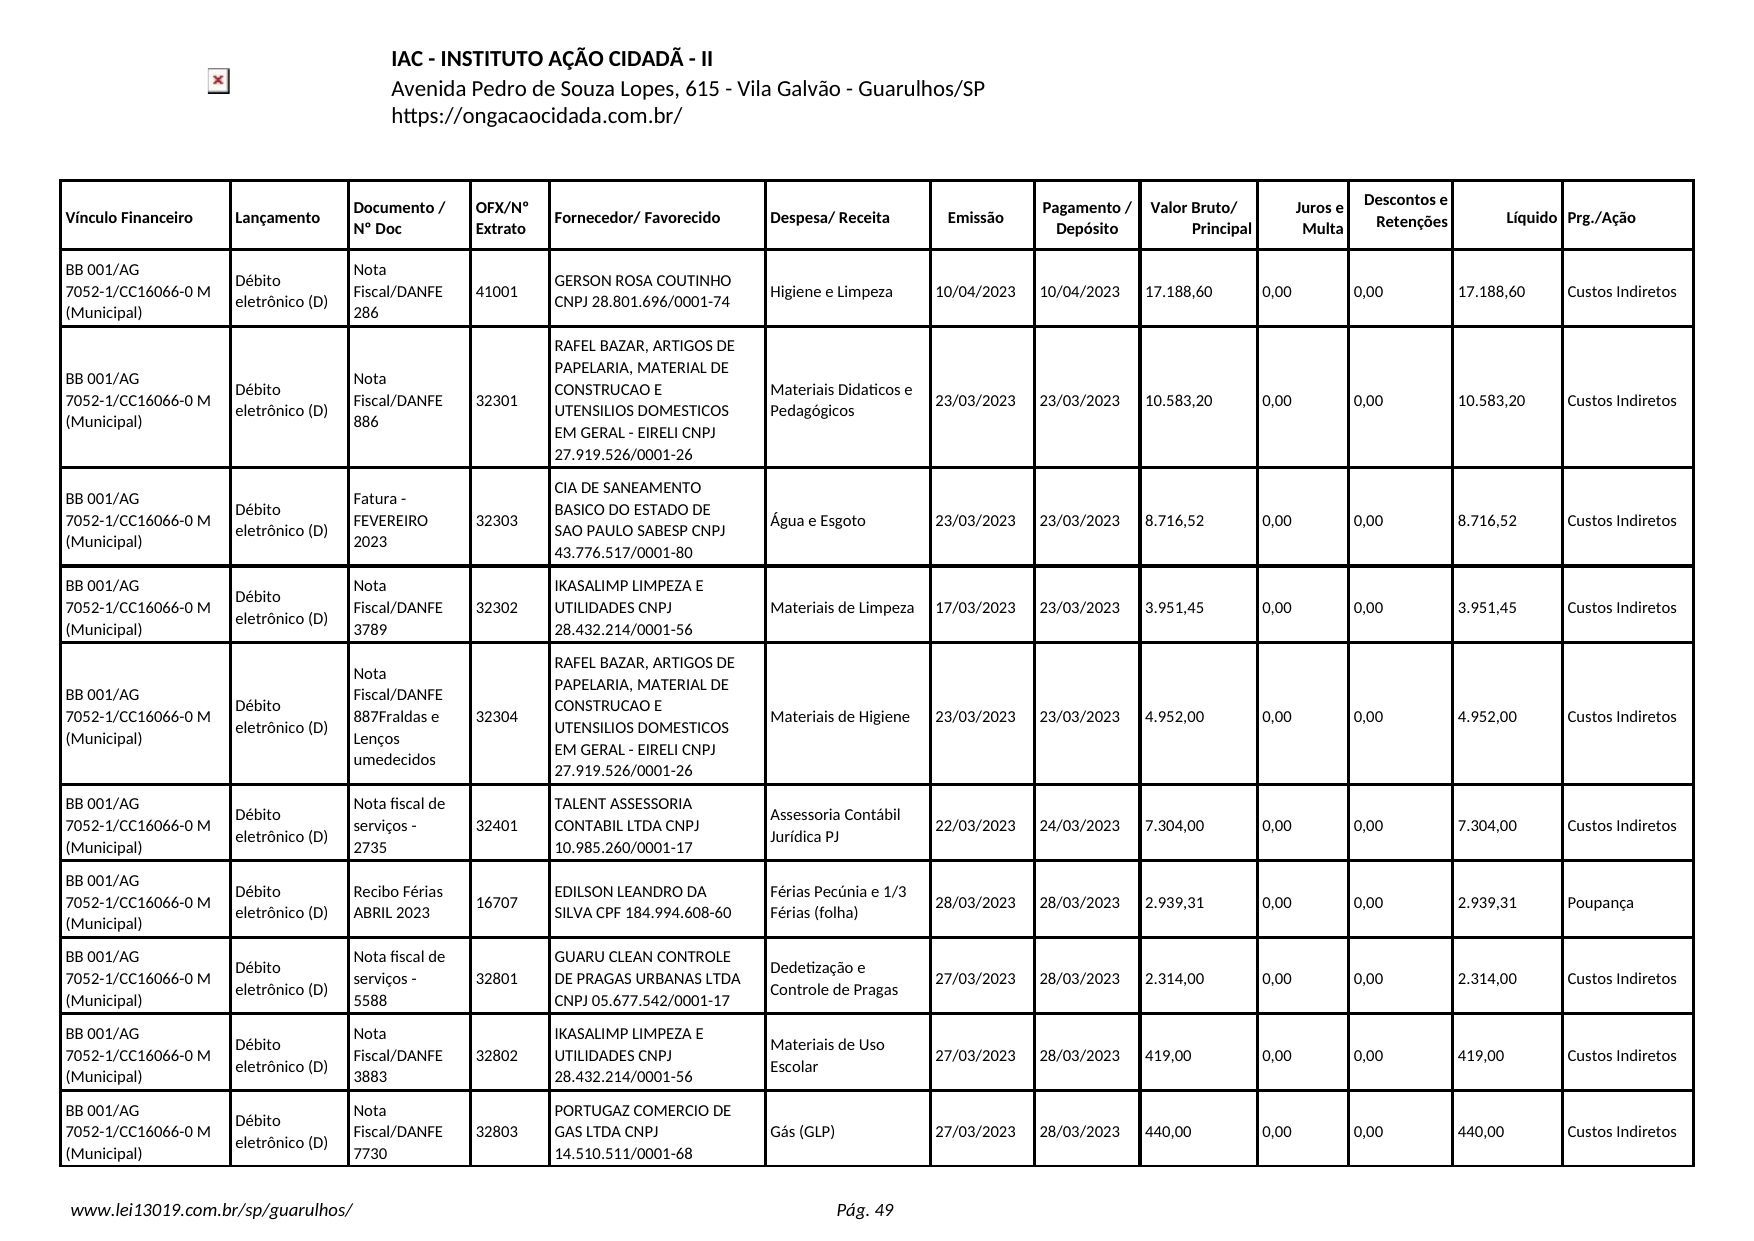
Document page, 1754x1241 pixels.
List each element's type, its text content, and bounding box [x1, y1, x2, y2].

table_cell BB 001/AG 7052-1/CC16066-0 M (Municipal) [62, 1015, 229, 1089]
table_cell 0,00 [1350, 1015, 1451, 1089]
table_cell 32304 [472, 644, 548, 782]
table_cell Nota Fiscal/DANFE 886 [350, 328, 469, 466]
table_cell BB 001/AG 7052-1/CC16066-0 M (Municipal) [62, 568, 229, 641]
table_cell 0,00 [1350, 862, 1451, 936]
table_cell 28/03/2023 [932, 862, 1033, 936]
table_cell Emissão [932, 182, 1033, 248]
table_cell Materiais Didaticos e Pedagógicos [767, 328, 929, 466]
table_cell 23/03/2023 [932, 644, 1033, 782]
table_cell 0,00 [1350, 939, 1451, 1012]
table_cell 10/04/2023 [1036, 251, 1138, 324]
table_cell 10.583,20 [1454, 328, 1561, 466]
table_cell 23/03/2023 [1036, 469, 1138, 564]
table_cell Fornecedor/ Favorecido [551, 182, 764, 248]
table_cell Documento / Nº Doc [350, 182, 469, 248]
table_cell 0,00 [1350, 251, 1451, 324]
table_cell IKASALIMP LIMPEZA E UTILIDADES CNPJ 28.432.214/0001-56 [551, 568, 764, 641]
table_cell Débito eletrônico (D) [232, 469, 347, 564]
table_cell 24/03/2023 [1036, 786, 1138, 859]
table_cell 419,00 [1142, 1015, 1256, 1089]
table_cell 32803 [472, 1092, 548, 1165]
table_cell 0,00 [1259, 328, 1347, 466]
table_cell Materiais de Uso Escolar [767, 1015, 929, 1089]
table_cell 0,00 [1259, 251, 1347, 324]
table_cell 23/03/2023 [1036, 328, 1138, 466]
table_cell 0,00 [1350, 1092, 1451, 1165]
table_cell Débito eletrônico (D) [232, 251, 347, 324]
table_cell 23/03/2023 [1036, 568, 1138, 641]
table_cell 10/04/2023 [932, 251, 1033, 324]
table_cell Nota Fiscal/DANFE 887Fraldas e Lenços umedecidos [350, 644, 469, 782]
table_cell 0,00 [1259, 1092, 1347, 1165]
table_cell GERSON ROSA COUTINHO CNPJ 28.801.696/0001-74 [551, 251, 764, 324]
table_cell Custos Indiretos [1564, 939, 1692, 1012]
table_cell Nota Fiscal/DANFE 7730 [350, 1092, 469, 1165]
table_cell 32302 [472, 568, 548, 641]
table_cell Vínculo Financeiro [62, 182, 229, 248]
table_cell 10.583,20 [1142, 328, 1256, 466]
table_cell 28/03/2023 [1036, 939, 1138, 1012]
table_cell IKASALIMP LIMPEZA E UTILIDADES CNPJ 28.432.214/0001-56 [551, 1015, 764, 1089]
table_cell 27/03/2023 [932, 1092, 1033, 1165]
table_cell 0,00 [1259, 644, 1347, 782]
table_cell 41001 [472, 251, 548, 324]
table_cell Débito eletrônico (D) [232, 328, 347, 466]
table_cell Débito eletrônico (D) [232, 568, 347, 641]
table_cell 4.952,00 [1142, 644, 1256, 782]
picture [207, 68, 230, 94]
table_cell Nota fiscal de serviços - 2735 [350, 786, 469, 859]
table_cell 2.939,31 [1454, 862, 1561, 936]
table_cell 419,00 [1454, 1015, 1561, 1089]
table_cell 32802 [472, 1015, 548, 1089]
table_cell Líquido [1454, 182, 1561, 248]
table_cell Débito eletrônico (D) [232, 862, 347, 936]
table_cell Dedetização e Controle de Pragas [767, 939, 929, 1012]
table_cell 23/03/2023 [932, 469, 1033, 564]
table_cell 3.951,45 [1142, 568, 1256, 641]
table_cell 22/03/2023 [932, 786, 1033, 859]
table_cell Materiais de Higiene [767, 644, 929, 782]
table_cell Custos Indiretos [1564, 644, 1692, 782]
table_cell 2.314,00 [1454, 939, 1561, 1012]
table_cell 23/03/2023 [932, 328, 1033, 466]
table_cell Juros e Multa [1259, 182, 1347, 248]
table_cell 0,00 [1259, 469, 1347, 564]
table_cell Prg./Ação [1564, 182, 1692, 248]
table_cell OFX/Nº Extrato [472, 182, 548, 248]
table_cell TALENT ASSESSORIA CONTABIL LTDA CNPJ 10.985.260/0001-17 [551, 786, 764, 859]
table_cell BB 001/AG 7052-1/CC16066-0 M (Municipal) [62, 251, 229, 324]
table_cell 440,00 [1454, 1092, 1561, 1165]
table_cell Férias Pecúnia e 1/3 Férias (folha) [767, 862, 929, 936]
table_cell Nota fiscal de serviços - 5588 [350, 939, 469, 1012]
table_cell 17.188,60 [1454, 251, 1561, 324]
table_cell 17.188,60 [1142, 251, 1256, 324]
table_cell Nota Fiscal/DANFE 3883 [350, 1015, 469, 1089]
table_cell 32801 [472, 939, 548, 1012]
table_cell 23/03/2023 [1036, 644, 1138, 782]
table_cell 17/03/2023 [932, 568, 1033, 641]
table_cell 0,00 [1350, 568, 1451, 641]
table_cell 16707 [472, 862, 548, 936]
table_cell Assessoria Contábil Jurídica PJ [767, 786, 929, 859]
table_cell Custos Indiretos [1564, 568, 1692, 641]
table_cell BB 001/AG 7052-1/CC16066-0 M (Municipal) [62, 786, 229, 859]
table_cell 28/03/2023 [1036, 862, 1138, 936]
table_cell Custos Indiretos [1564, 328, 1692, 466]
table_cell Débito eletrônico (D) [232, 1092, 347, 1165]
table_cell 3.951,45 [1454, 568, 1561, 641]
table_cell 0,00 [1259, 568, 1347, 641]
table_cell 2.314,00 [1142, 939, 1256, 1012]
table_cell Valor Bruto/ Principal [1142, 182, 1256, 248]
table_cell 0,00 [1259, 862, 1347, 936]
table_cell Custos Indiretos [1564, 1015, 1692, 1089]
table_cell 8.716,52 [1454, 469, 1561, 564]
table_cell Nota Fiscal/DANFE 3789 [350, 568, 469, 641]
table_cell Nota Fiscal/DANFE 286 [350, 251, 469, 324]
table_cell PORTUGAZ COMERCIO DE GAS LTDA CNPJ 14.510.511/0001-68 [551, 1092, 764, 1165]
table_cell 0,00 [1259, 786, 1347, 859]
table_cell BB 001/AG 7052-1/CC16066-0 M (Municipal) [62, 939, 229, 1012]
table_cell Gás (GLP) [767, 1092, 929, 1165]
table_cell 0,00 [1350, 469, 1451, 564]
table_cell 32301 [472, 328, 548, 466]
table_cell 32401 [472, 786, 548, 859]
table_cell Custos Indiretos [1564, 469, 1692, 564]
table_cell 7.304,00 [1454, 786, 1561, 859]
table_cell 0,00 [1350, 644, 1451, 782]
table_cell 0,00 [1350, 328, 1451, 466]
table_cell 32303 [472, 469, 548, 564]
table_cell Despesa/ Receita [767, 182, 929, 248]
table_cell Água e Esgoto [767, 469, 929, 564]
table_cell Higiene e Limpeza [767, 251, 929, 324]
table_cell Débito eletrônico (D) [232, 1015, 347, 1089]
table_cell Custos Indiretos [1564, 786, 1692, 859]
table_cell 2.939,31 [1142, 862, 1256, 936]
table_cell Custos Indiretos [1564, 251, 1692, 324]
table_cell 0,00 [1350, 786, 1451, 859]
table_cell Recibo Férias ABRIL 2023 [350, 862, 469, 936]
table_cell Custos Indiretos [1564, 1092, 1692, 1165]
table_cell Lançamento [232, 182, 347, 248]
table_cell BB 001/AG 7052-1/CC16066-0 M (Municipal) [62, 1092, 229, 1165]
table_cell Fatura - FEVEREIRO 2023 [350, 469, 469, 564]
table_cell BB 001/AG 7052-1/CC16066-0 M (Municipal) [62, 328, 229, 466]
table_cell 28/03/2023 [1036, 1092, 1138, 1165]
table_cell 8.716,52 [1142, 469, 1256, 564]
table_cell Pagamento / Depósito [1036, 182, 1138, 248]
table_cell 28/03/2023 [1036, 1015, 1138, 1089]
table_cell EDILSON LEANDRO DA SILVA CPF 184.994.608-60 [551, 862, 764, 936]
table_cell 27/03/2023 [932, 1015, 1033, 1089]
table_cell Descontos e Retenções [1350, 182, 1451, 248]
table_cell Débito eletrônico (D) [232, 644, 347, 782]
table_cell RAFEL BAZAR, ARTIGOS DE PAPELARIA, MATERIAL DE CONSTRUCAO E UTENSILIOS DOMESTICOS EM GERAL - EIRELI CNPJ 27.919.526/0001-26 [551, 644, 764, 782]
table_cell Débito eletrônico (D) [232, 939, 347, 1012]
table_cell BB 001/AG 7052-1/CC16066-0 M (Municipal) [62, 862, 229, 936]
table_cell 0,00 [1259, 939, 1347, 1012]
table_cell CIA DE SANEAMENTO BASICO DO ESTADO DE SAO PAULO SABESP CNPJ 43.776.517/0001-80 [551, 469, 764, 564]
table_cell 7.304,00 [1142, 786, 1256, 859]
table_cell Poupança [1564, 862, 1692, 936]
table_cell GUARU CLEAN CONTROLE DE PRAGAS URBANAS LTDA CNPJ 05.677.542/0001-17 [551, 939, 764, 1012]
table_cell BB 001/AG 7052-1/CC16066-0 M (Municipal) [62, 469, 229, 564]
table_cell 27/03/2023 [932, 939, 1033, 1012]
table_cell BB 001/AG 7052-1/CC16066-0 M (Municipal) [62, 644, 229, 782]
table_cell Materiais de Limpeza [767, 568, 929, 641]
table_cell 440,00 [1142, 1092, 1256, 1165]
table_cell 0,00 [1259, 1015, 1347, 1089]
table_cell 4.952,00 [1454, 644, 1561, 782]
table_cell RAFEL BAZAR, ARTIGOS DE PAPELARIA, MATERIAL DE CONSTRUCAO E UTENSILIOS DOMESTICOS EM GERAL - EIRELI CNPJ 27.919.526/0001-26 [551, 328, 764, 466]
table_cell Débito eletrônico (D) [232, 786, 347, 859]
